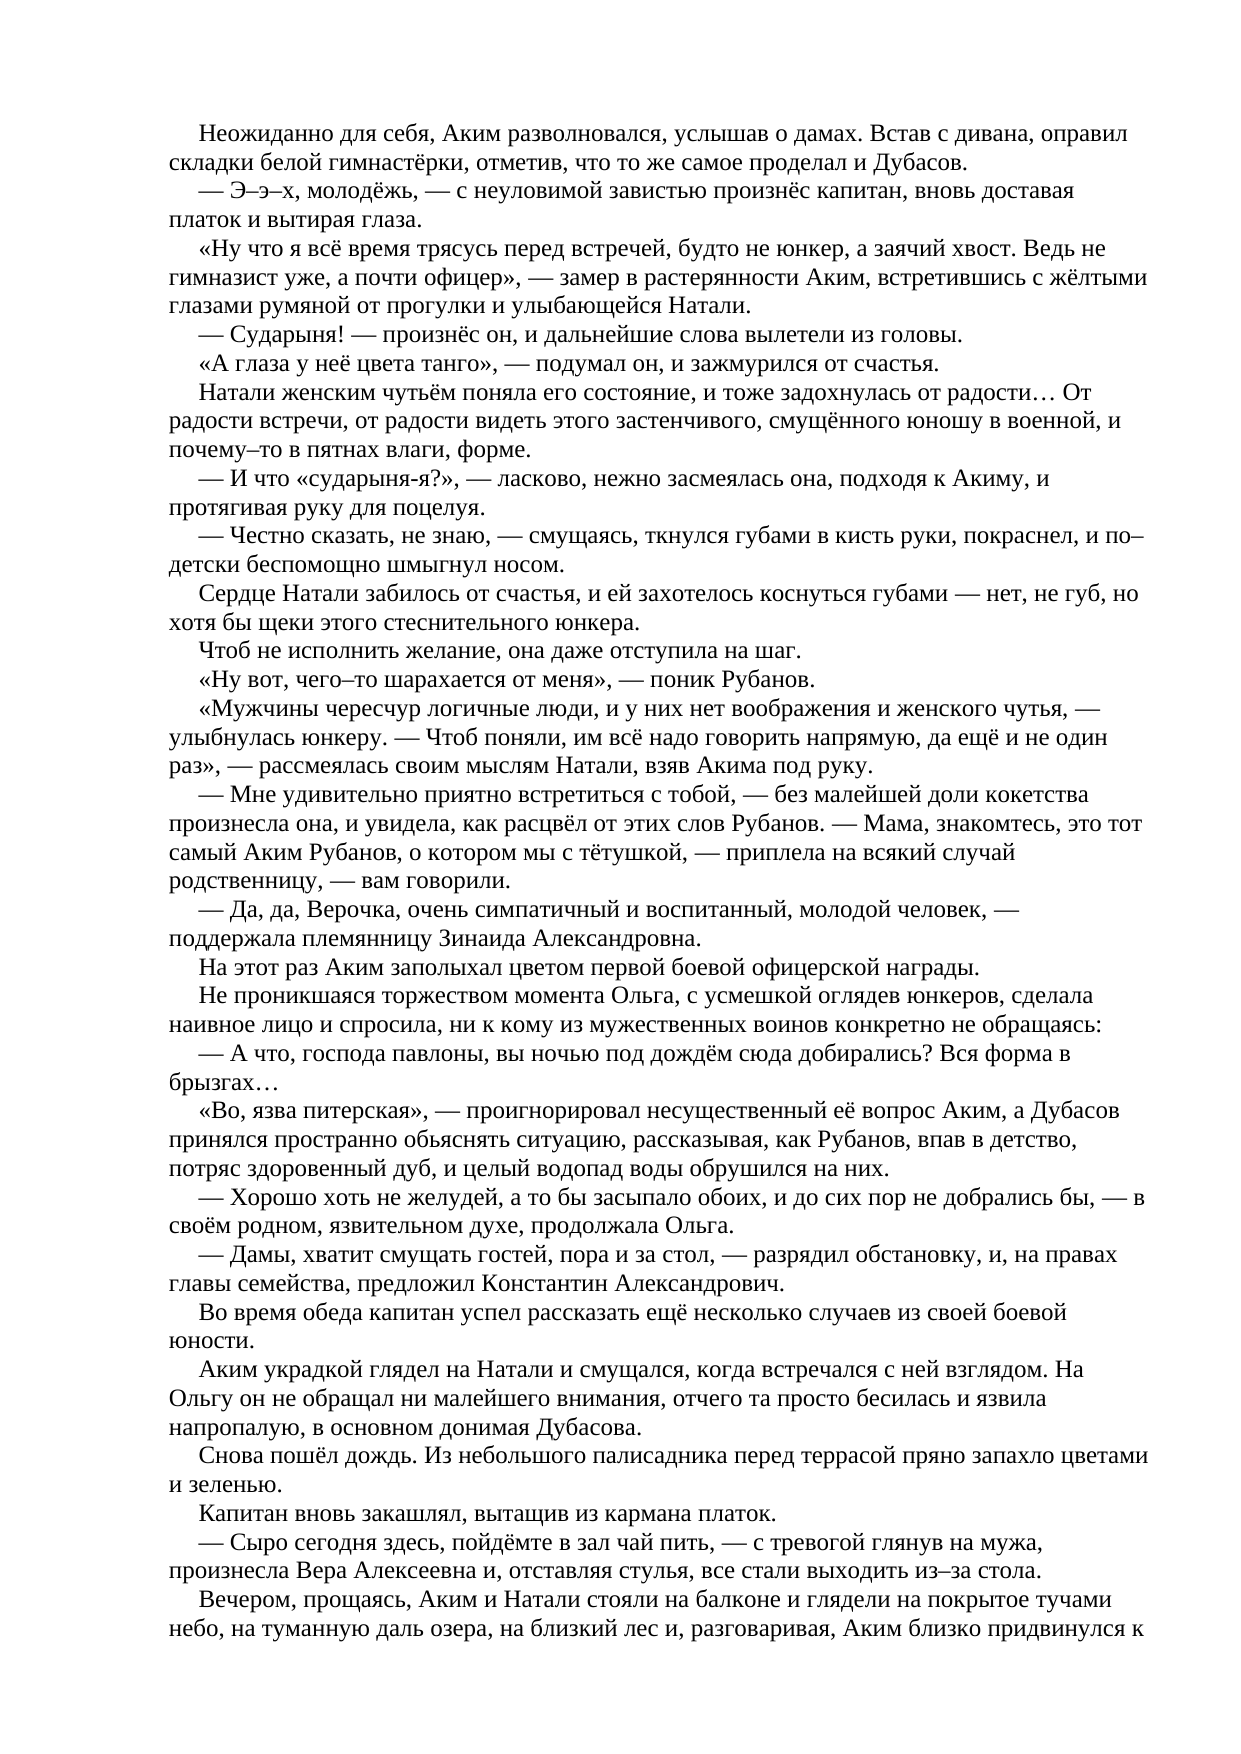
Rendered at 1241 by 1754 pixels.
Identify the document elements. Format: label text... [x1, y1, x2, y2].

text — Честно сказать, не знаю, — смущаясь, ткнулся губами в кисть руки, покраснел, и по–детски беспомощно шмыгнул носом. [169, 521, 1152, 578]
text «Во, язва питерская», — проигнорировал несущественный её вопрос Аким, а Дубасов принялся пространно обьяснять ситуацию, рассказывая, как Рубанов, впав в детство, потряс здоровенный дуб, и целый водопад воды обрушился на них. [169, 1096, 1152, 1182]
text — Сыро сегодня здесь, пойдёмте в зал чай пить, — с тревогой глянув на мужа, произнесла Вера Алексеевна и, отставляя стулья, все стали выходить из–за стола. [169, 1527, 1152, 1584]
text Капитан вновь закашлял, вытащив из кармана платок. [169, 1498, 1152, 1527]
text Не проникшаяся торжеством момента Ольга, с усмешкой оглядев юнкеров, сделала наивное лицо и спросила, ни к кому из мужественных воинов конкретно не обращаясь: [169, 981, 1152, 1038]
text — Сударыня! — произнёс он, и дальнейшие слова вылетели из головы. [169, 319, 1152, 348]
text «Ну вот, чего–то шарахается от меня», — поник Рубанов. [169, 664, 1152, 693]
text — Да, да, Верочка, очень симпатичный и воспитанный, молодой человек, — поддержала племянницу Зинаида Александровна. [169, 894, 1152, 952]
text Аким украдкой глядел на Натали и смущался, когда встречался с ней взглядом. На Ольгу он не обращал ни малейшего внимания, отчего та просто бесилась и язвила напропалую, в основном донимая Дубасова. [169, 1354, 1152, 1441]
text Вечером, прощаясь, Аким и Натали стояли на балконе и глядели на покрытое тучами небо, на туманную даль озера, на близкий лес и, разговаривая, Аким близко придвинулся к [169, 1584, 1152, 1642]
text Натали женским чутьём поняла его состояние, и тоже задохнулась от радости… От радости встречи, от радости видеть этого застенчивого, смущённого юношу в военной, и почему–то в пятнах влаги, форме. [169, 377, 1152, 463]
text Чтоб не исполнить желание, она даже отступила на шаг. [169, 636, 1152, 664]
text — А что, господа павлоны, вы ночью под дождём сюда добирались? Вся форма в брызгах… [169, 1038, 1152, 1096]
text — Хорошо хоть не желудей, а то бы засыпало обоих, и до сих пор не добрались бы, — в своём родном, язвительном духе, продолжала Ольга. [169, 1182, 1152, 1239]
text «Мужчины чересчур логичные люди, и у них нет воображения и женского чутья, — улыбнулась юнкеру. — Чтоб поняли, им всё надо говорить напрямую, да ещё и не один раз», — рассмеялась своим мыслям Натали, взяв Акима под руку. [169, 693, 1152, 779]
text Неожиданно для себя, Аким разволновался, услышав о дамах. Встав с дивана, оправил складки белой гимнастёрки, отметив, что то же самое проделал и Дубасов. [169, 118, 1152, 176]
text «Ну что я всё время трясусь перед встречей, будто не юнкер, а заячий хвост. Ведь не гимназист уже, а почти офицер», — замер в растерянности Аким, встретившись с жёлтыми глазами румяной от прогулки и улыбающейся Натали. [169, 233, 1152, 319]
text Сердце Натали забилось от счастья, и ей захотелось коснуться губами — нет, не губ, но хотя бы щеки этого стеснительного юнкера. [169, 578, 1152, 636]
text Во время обеда капитан успел рассказать ещё несколько случаев из своей боевой юности. [169, 1297, 1152, 1354]
text — Дамы, хватит смущать гостей, пора и за стол, — разрядил обстановку, и, на правах главы семейства, предложил Константин Александрович. [169, 1239, 1152, 1297]
text На этот раз Аким заполыхал цветом первой боевой офицерской награды. [169, 952, 1152, 981]
text «А глаза у неё цвета танго», — подумал он, и зажмурился от счастья. [169, 348, 1152, 377]
text — И что «сударыня-я?», — ласково, нежно засмеялась она, подходя к Акиму, и протягивая руку для поцелуя. [169, 463, 1152, 521]
text — Мне удивительно приятно встретиться с тобой, — без малейшей доли кокетства произнесла она, и увидела, как расцвёл от этих слов Рубанов. — Мама, знакомтесь, это тот самый Аким Рубанов, о котором мы с тётушкой, — приплела на всякий случай родственницу, — вам говорили. [169, 779, 1152, 894]
text — Э–э–х, молодёжь, — с неуловимой завистью произнёс капитан, вновь доставая платок и вытирая глаза. [169, 176, 1152, 233]
text Снова пошёл дождь. Из небольшого палисадника перед террасой пряно запахло цветами и зеленью. [169, 1441, 1152, 1498]
